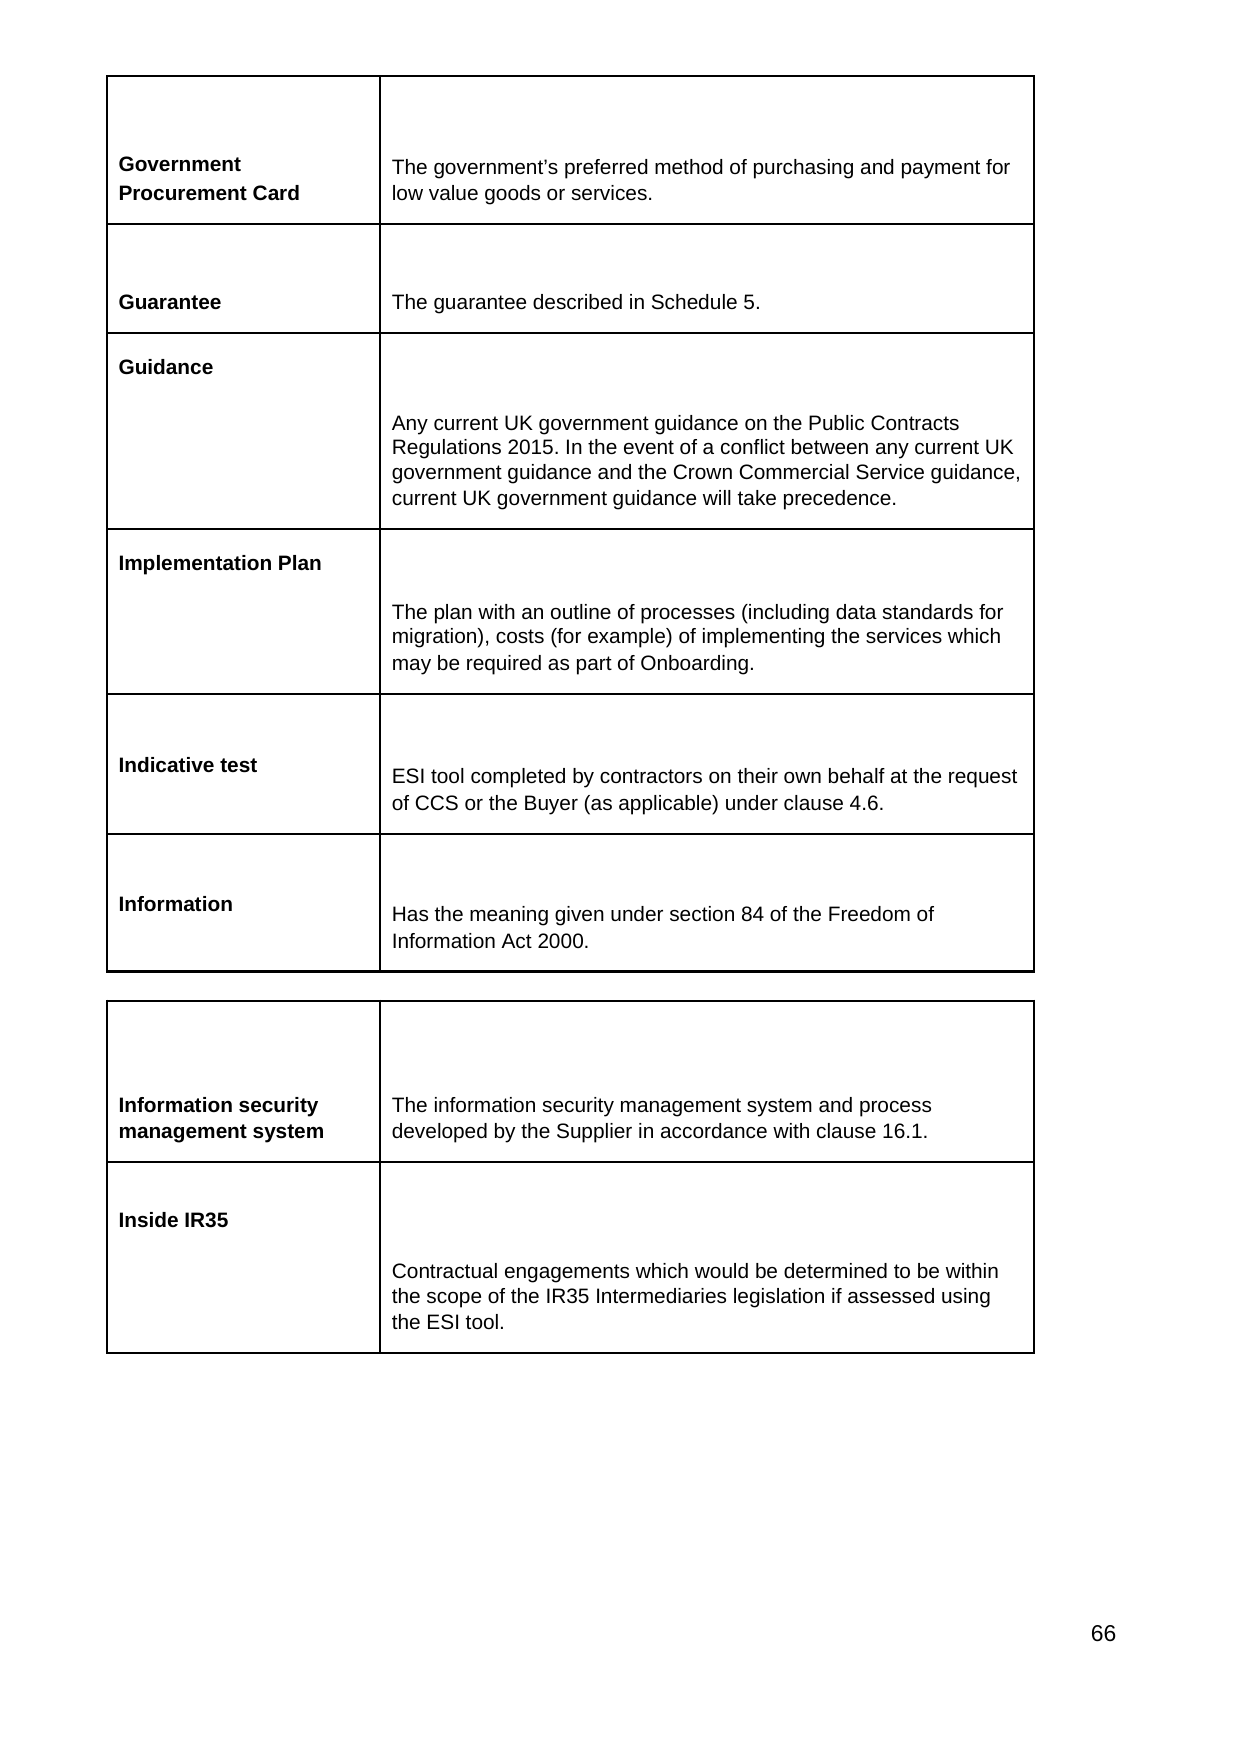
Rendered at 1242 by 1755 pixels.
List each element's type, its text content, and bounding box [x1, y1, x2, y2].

table_cell Indicative test [108, 695, 379, 832]
table_cell Any current UK government guidance on the Public Contracts Regulations 2015. In the event of a conflict between any current UK government guidance and the Crown Commercial Service guidance, current UK government guidance will take precedence. [381, 334, 1033, 528]
table_cell Implementation Plan [108, 530, 379, 693]
table_cell Guidance [108, 334, 379, 528]
table_cell ESI tool completed by contractors on their own behalf at the request of CCS or the Buyer (as applicable) under clause 4.6. [381, 695, 1033, 832]
table_cell Has the meaning given under section 84 of the Freedom of Information Act 2000. [381, 835, 1033, 970]
table_cell Information [108, 835, 379, 970]
table_cell The guarantee described in Schedule 5. [381, 225, 1033, 332]
table_cell The government’s preferred method of purchasing and payment for low value goods or services. [381, 77, 1033, 223]
table_cell Guarantee [108, 225, 379, 332]
table_header Information security management system [108, 1002, 379, 1161]
table_cell Contractual engagements which would be determined to be within the scope of the IR35 Intermediaries legislation if assessed using the ESI tool. [381, 1163, 1033, 1352]
table_cell The plan with an outline of processes (including data standards for migration), costs (for example) of implementing the services which may be required as part of Onboarding. [381, 530, 1033, 693]
table_cell Inside IR35 [108, 1163, 379, 1352]
table_header The information security management system and process developed by the Supplier in accordance with clause 16.1. [381, 1002, 1033, 1161]
table_cell Government Procurement Card [108, 77, 379, 223]
